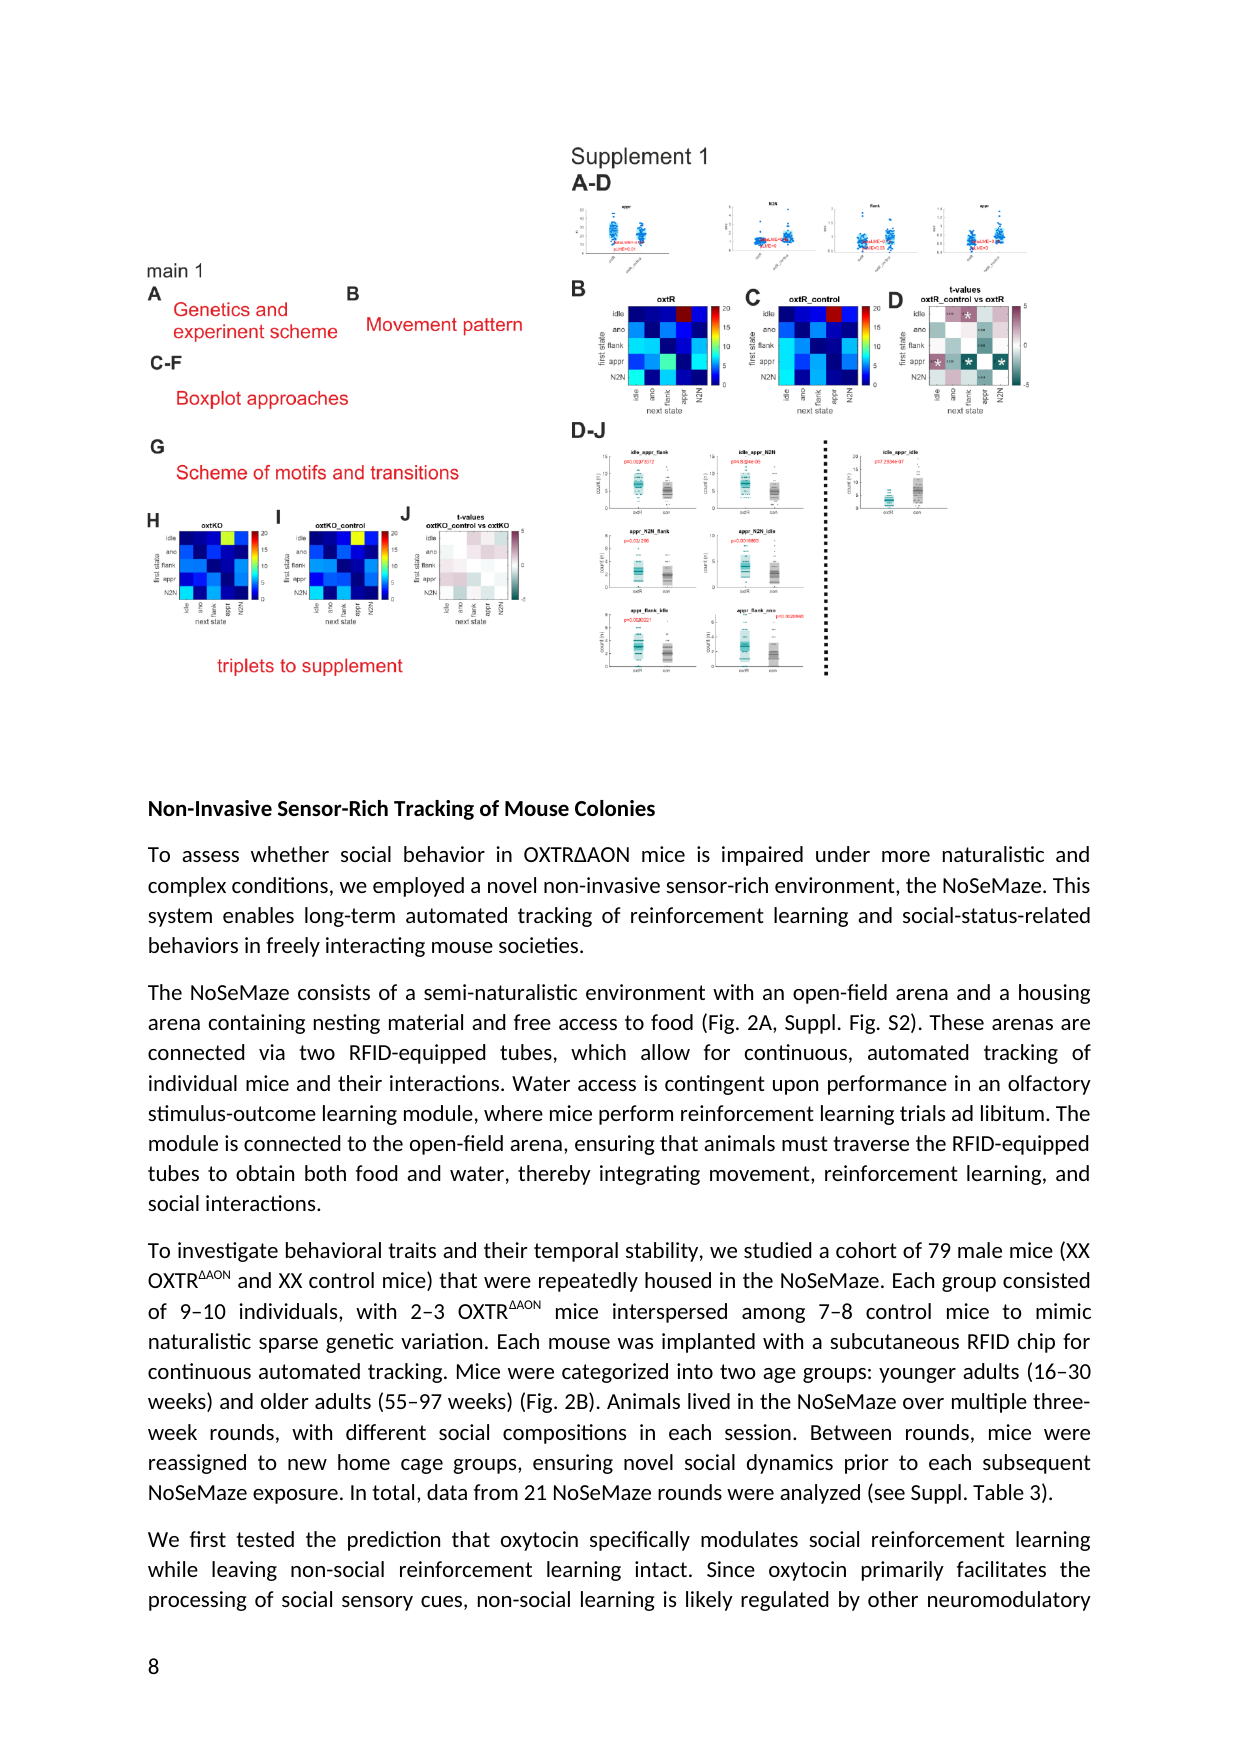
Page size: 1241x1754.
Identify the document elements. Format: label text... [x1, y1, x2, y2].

picture [147, 263, 526, 676]
text Non-Invasive Sensor-Rich Tracking of Mouse Colonies [148, 794, 1093, 822]
text The NoSeMaze consists of a semi-naturalistic environment with an open-field arena and a housing arena containing nesting material and free access to food (Fig. 2A, Suppl. Fig. S2). These arenas are connected via two RFID-equipped tubes, which allow for continuous, automated tracking of individual mice and their interactions. Water access is contingent upon performance in an olfactory stimulus-outcome learning module, where mice perform reinforcement learning trials ad libitum. The module is connected to the open-field arena, ensuring that animals must traverse the RFID-equipped tubes to obtain both food and water, thereby integrating movement, reinforcement learning, and social interactions. [148, 978, 1093, 1218]
text To investigate behavioral traits and their temporal stability, we studied a cohort of 79 male mice (XX OXTRΔAON and XX control mice) that were repeatedly housed in the NoSeMaze. Each group consisted of 9–10 individuals, with 2–3 OXTRΔAON mice interspersed among 7–8 control mice to mimic naturalistic sparse genetic variation. Each mouse was implanted with a subcutaneous RFID chip for continuous automated tracking. Mice were categorized into two age groups: younger adults (16–30 weeks) and older adults (55–97 weeks) (Fig. 2B). Animals lived in the NoSeMaze over multiple three-week rounds, with different social compositions in each session. Between rounds, mice were reassigned to new home cage groups, ensuring novel social dynamics prior to each subsequent NoSeMaze exposure. In total, data from 21 NoSeMaze rounds were analyzed (see Suppl. Table 3). [148, 1236, 1093, 1506]
picture [572, 147, 1029, 676]
text To assess whether social behavior in OXTRΔAON mice is impaired under more naturalistic and complex conditions, we employed a novel non-invasive sensor-rich environment, the NoSeMaze. This system enables long-term automated tracking of reinforcement learning and social-status-related behaviors in freely interacting mouse societies. [148, 841, 1093, 959]
text We first tested the prediction that oxytocin specifically modulates social reinforcement learning while leaving non-social reinforcement learning intact. Since oxytocin primarily facilitates the processing of social sensory cues, non-social learning is likely regulated by other neuromodulatory [148, 1525, 1093, 1613]
